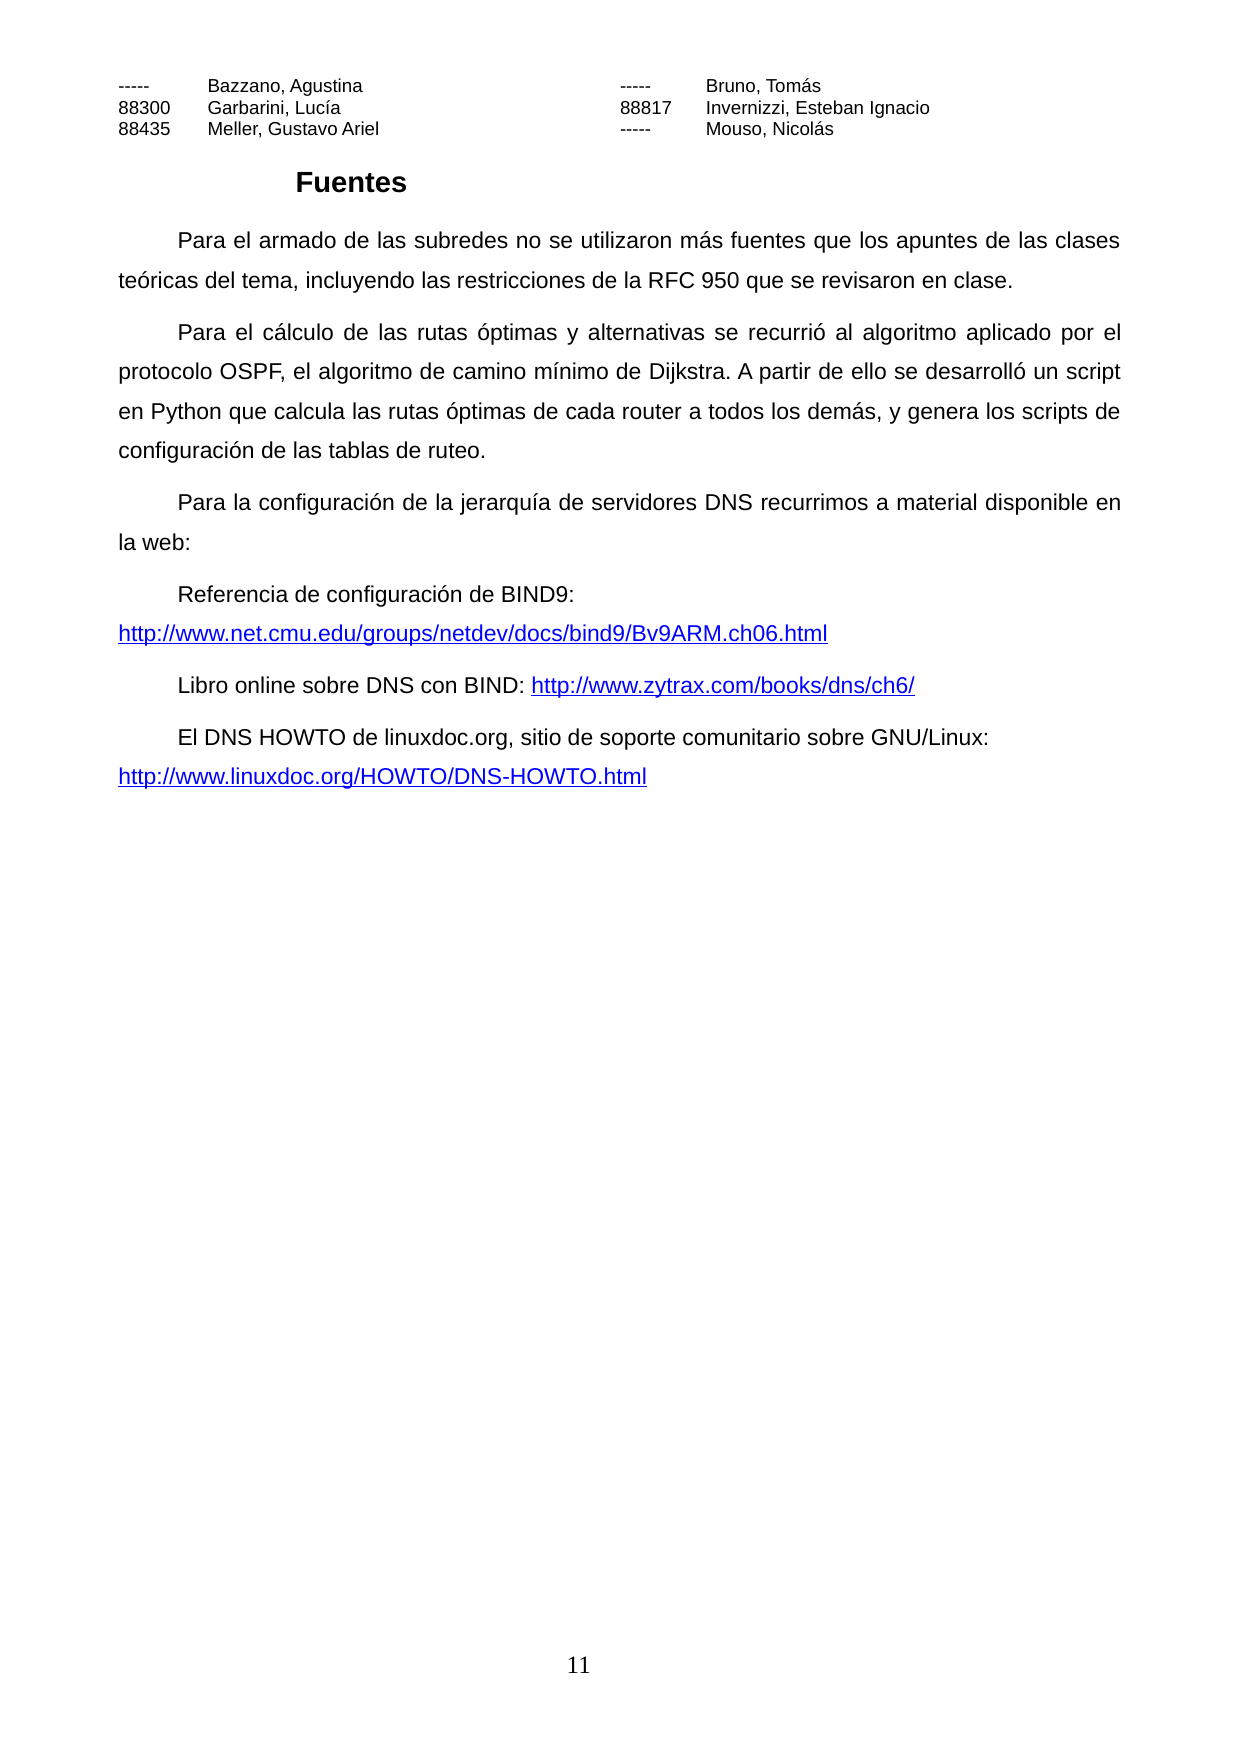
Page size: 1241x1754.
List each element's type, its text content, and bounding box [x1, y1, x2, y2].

subtitle Fuentes [295, 165, 1122, 198]
text Libro online sobre DNS con BIND: http://www.zytrax.com/books/dns/ch6/ [118, 672, 1122, 698]
text Para el cálculo de las rutas óptimas y alternativas se recurrió al algoritmo aplicado por el protocolo OSPF, el algoritmo de camino mínimo de Dijkstra. A partir de ello se desarrolló un script en Python que calcula las rutas óptimas de cada router a todos los demás, y genera los scripts de configuración de las tablas de ruteo. [118, 319, 1122, 464]
text Para la configuración de la jerarquía de servidores DNS recurrimos a material disponible en la web: [118, 489, 1122, 555]
text Referencia de configuración de BIND9: http://www.net.cmu.edu/groups/netdev/docs/bind9/Bv9ARM.ch06.html [118, 581, 1122, 646]
text El DNS HOWTO de linuxdoc.org, sitio de soporte comunitario sobre GNU/Linux: http://www.linuxdoc.org/HOWTO/DNS-HOWTO.html [118, 724, 1122, 789]
text Para el armado de las subredes no se utilizaron más fuentes que los apuntes de las clases teóricas del tema, incluyendo las restricciones de la RFC 950 que se revisaron en clase. [118, 227, 1122, 293]
